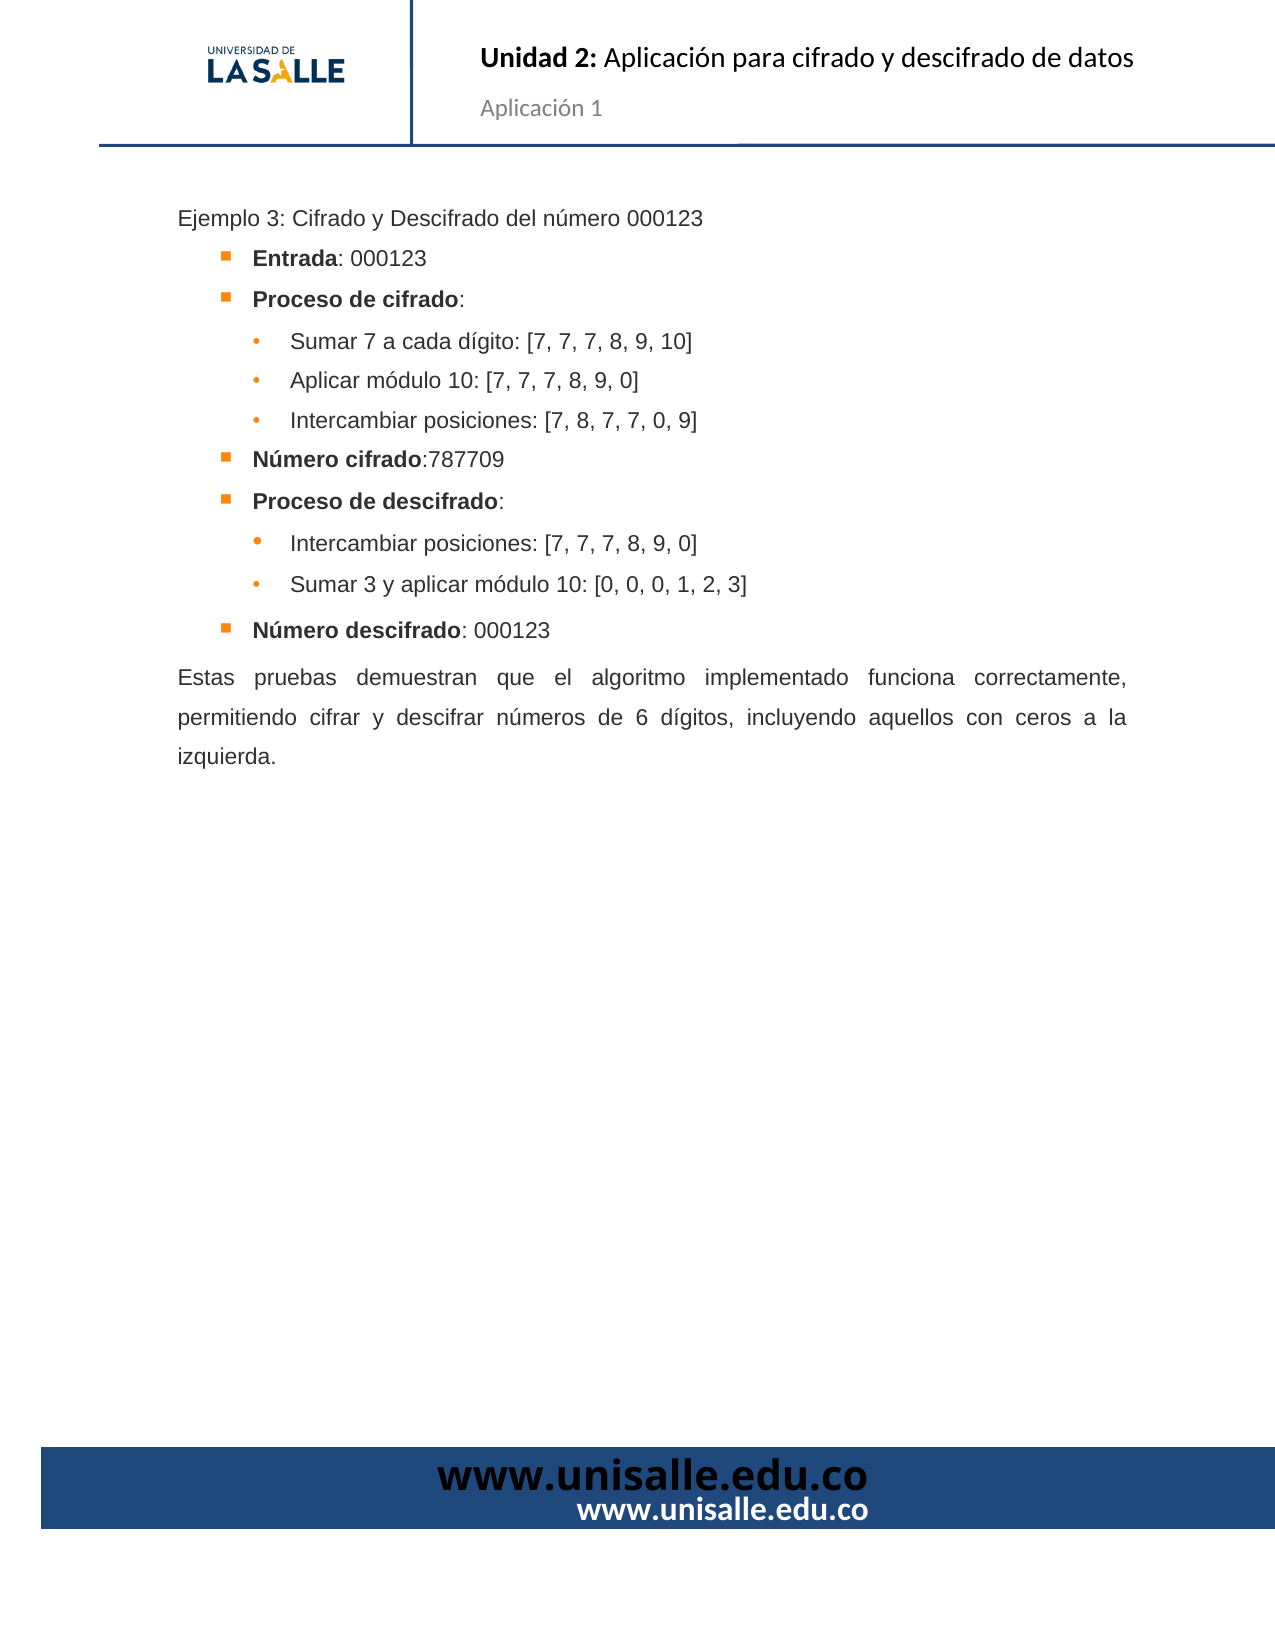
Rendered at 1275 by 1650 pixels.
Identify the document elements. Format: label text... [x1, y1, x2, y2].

subtitle Intercambiar posiciones: [7, 8, 7, 7, 0, 9] [252, 407, 1127, 433]
subtitle Estas pruebas demuestran que el algoritmo implementado funciona correctamente, permitiendo cifrar y descifrar números de 6 dígitos, incluyendo aquellos con ceros a la izquierda. [177, 664, 1127, 770]
subtitle Ejemplo 3: Cifrado y Descifrado del número 000123 [177, 205, 1127, 231]
subtitle Número cifrado:787709 [215, 446, 1127, 474]
picture [157, 1, 390, 124]
subtitle Intercambiar posiciones: [7, 7, 7, 8, 9, 0] [252, 530, 1127, 557]
subtitle Proceso de descifrado: [215, 488, 1127, 516]
subtitle Sumar 7 a cada dígito: [7, 7, 7, 8, 9, 10] [252, 328, 1127, 354]
subtitle Número descifrado: 000123 [215, 617, 1127, 644]
subtitle Proceso de cifrado: [215, 286, 1127, 314]
subtitle Sumar 3 y aplicar módulo 10: [0, 0, 0, 1, 2, 3] [252, 571, 1127, 598]
subtitle Aplicar módulo 10: [7, 7, 7, 8, 9, 0] [252, 367, 1127, 394]
subtitle Entrada: 000123 [215, 244, 1127, 272]
